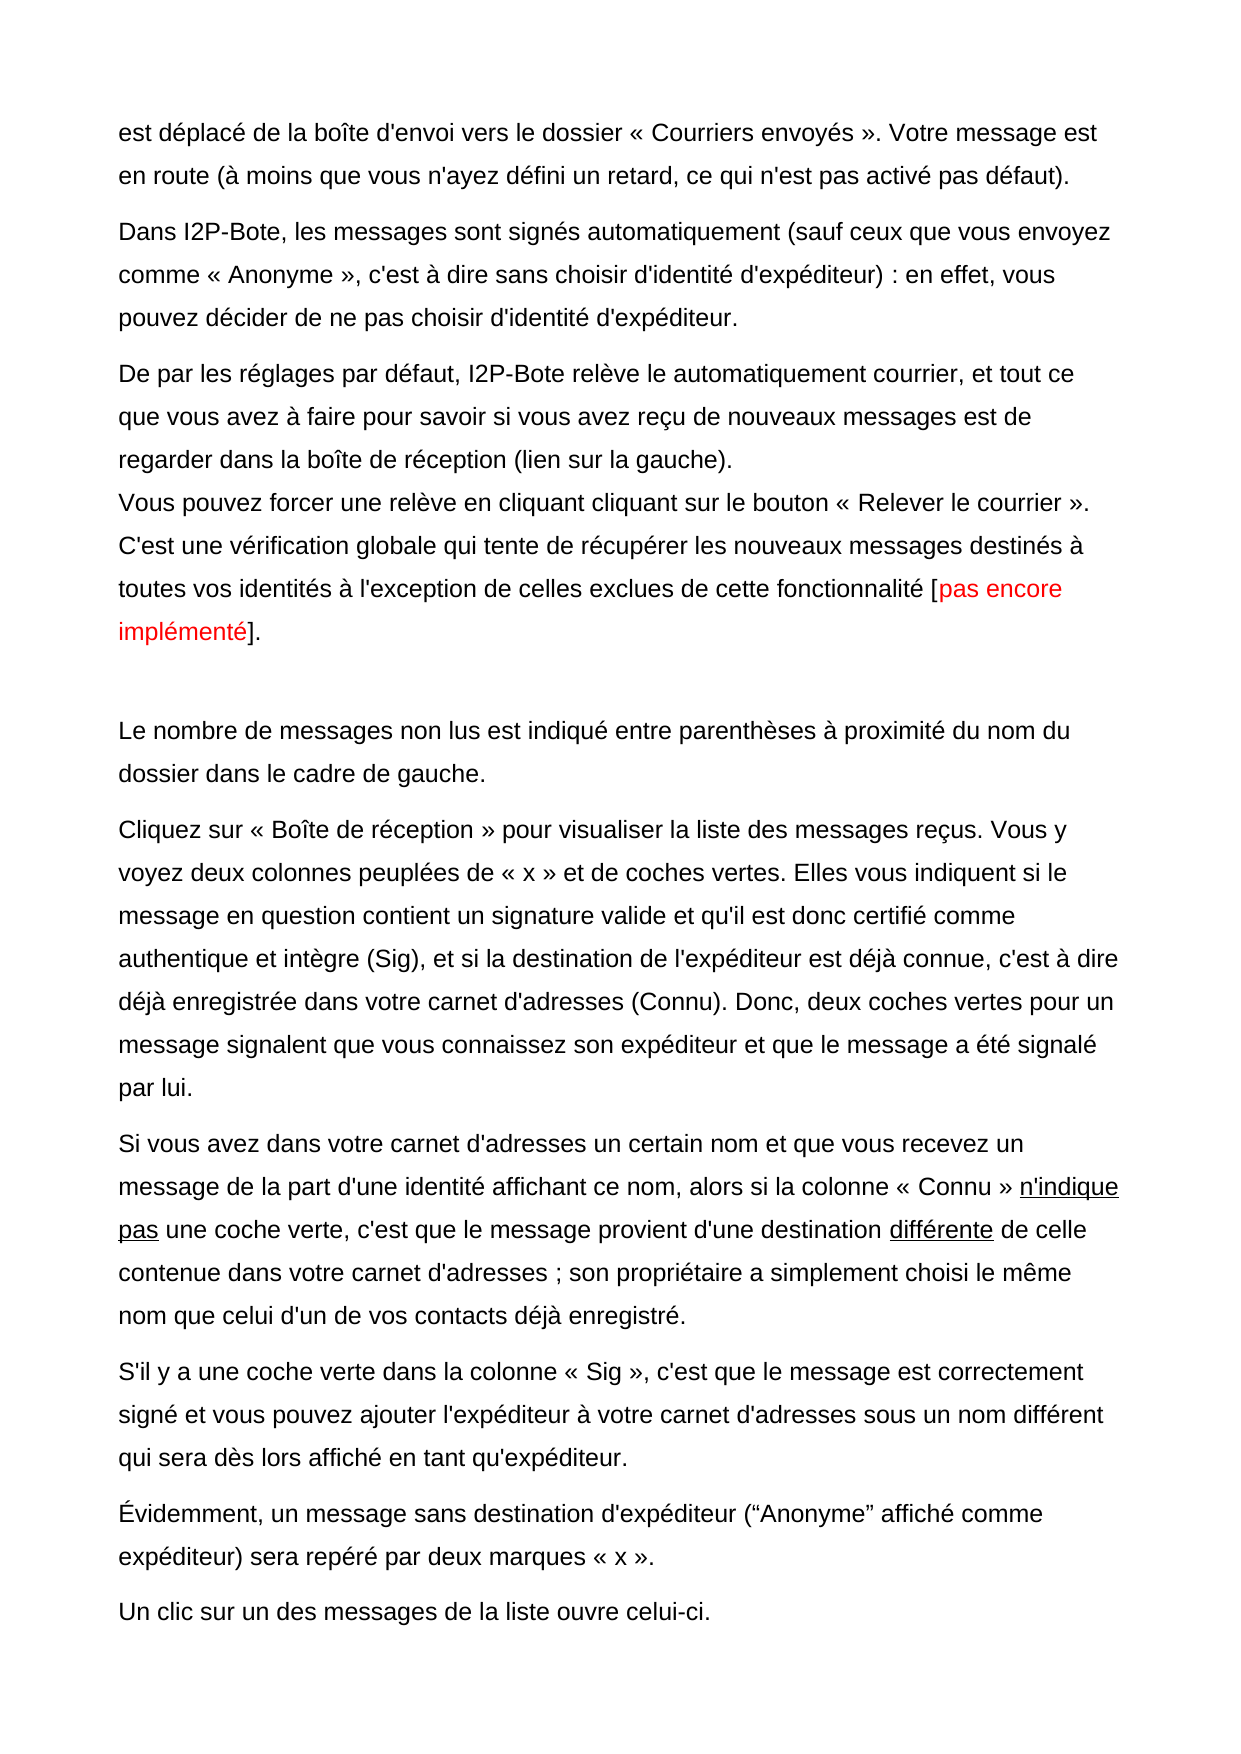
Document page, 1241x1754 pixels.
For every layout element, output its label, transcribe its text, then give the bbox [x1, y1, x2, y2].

text Évidemment, un message sans destination d'expéditeur (“Anonyme” affiché comme expéditeur) sera repéré par deux marques « x ». [118, 1499, 1122, 1571]
text Cliquez sur « Boîte de réception » pour visualiser la liste des messages reçus. Vous y voyez deux colonnes peuplées de « x » et de coches vertes. Elles vous indiquent si le message en question contient un signature valide et qu'il est donc certifié comme authentique et intègre (Sig), et si la destination de l'expéditeur est déjà connue, c'est à dire déjà enregistrée dans votre carnet d'adresses (Connu). Donc, deux coches vertes pour un message signalent que vous connaissez son expéditeur et que le message a été signalé par lui. [118, 814, 1122, 1102]
text Un clic sur un des messages de la liste ouvre celui-ci. [118, 1597, 1122, 1626]
text Si vous avez dans votre carnet d'adresses un certain nom et que vous recevez un message de la part d'une identité affichant ce nom, alors si la colonne « Connu » n'indique pas une coche verte, c'est que le message provient d'une destination différente de celle contenue dans votre carnet d'adresses ; son propriétaire a simplement choisi le même nom que celui d'un de vos contacts déjà enregistré. [118, 1129, 1122, 1330]
text De par les réglages par défaut, I2P-Bote relève le automatiquement courrier, et tout ce que vous avez à faire pour savoir si vous avez reçu de nouveaux messages est de regarder dans la boîte de réception (lien sur la gauche). Vous pouvez forcer une relève en cliquant cliquant sur le bouton « Relever le courrier ». C'est une vérification globale qui tente de récupérer les nouveaux messages destinés à toutes vos identités à l'exception de celles exclues de cette fonctionnalité [pas encore implémenté]. [118, 358, 1122, 646]
text Dans I2P-Bote, les messages sont signés automatiquement (sauf ceux que vous envoyez comme « Anonyme », c'est à dire sans choisir d'identité d'expéditeur) : en effet, vous pouvez décider de ne pas choisir d'identité d'expéditeur. [118, 217, 1122, 332]
text Le nombre de messages non lus est indiqué entre parenthèses à proximité du nom du dossier dans le cadre de gauche. [118, 673, 1122, 788]
text S'il y a une coche verte dans la colonne « Sig », c'est que le message est correctement signé et vous pouvez ajouter l'expéditeur à votre carnet d'adresses sous un nom différent qui sera dès lors affiché en tant qu'expéditeur. [118, 1357, 1122, 1472]
text est déplacé de la boîte d'envoi vers le dossier « Courriers envoyés ». Votre message est en route (à moins que vous n'ayez défini un retard, ce qui n'est pas activé pas défaut). [118, 118, 1122, 190]
